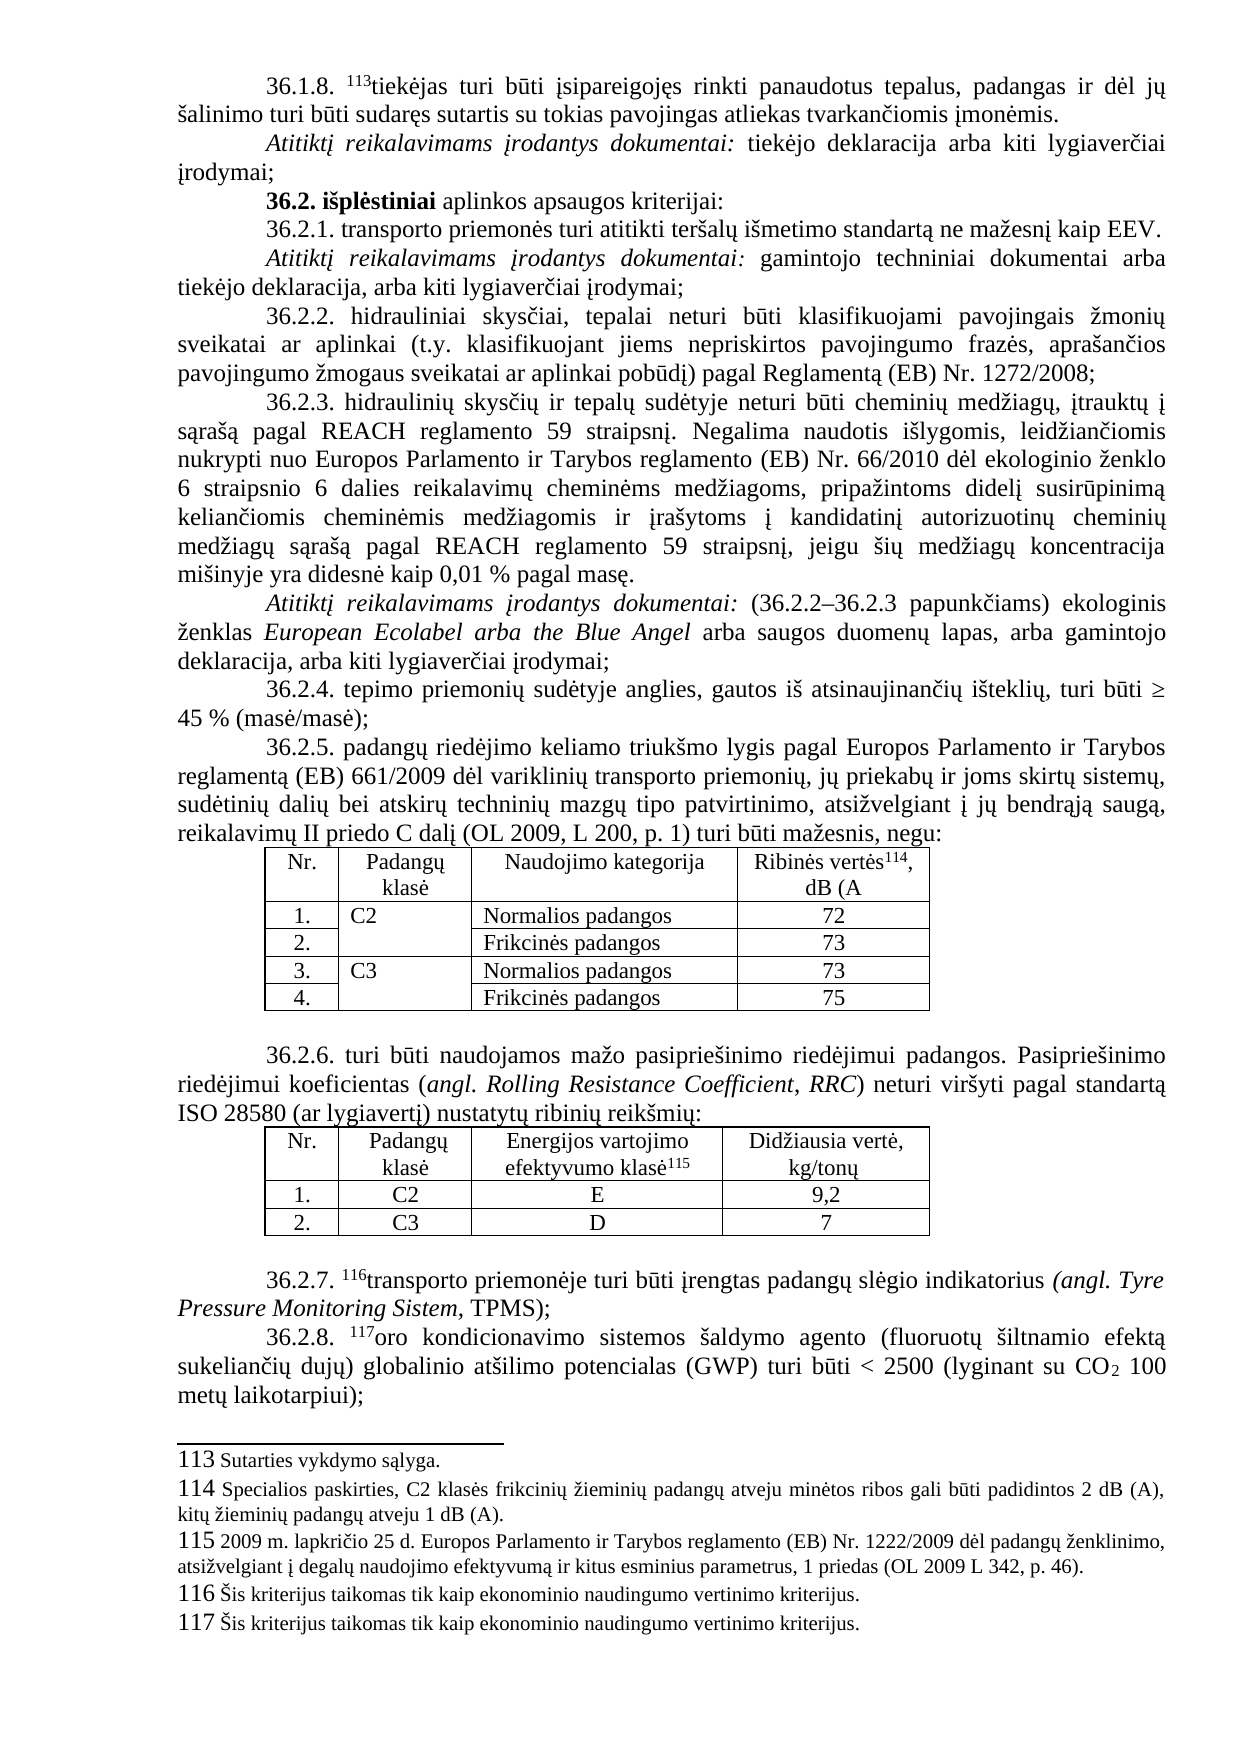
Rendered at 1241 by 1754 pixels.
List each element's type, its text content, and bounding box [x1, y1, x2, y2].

table_cell C2 [339, 902, 471, 956]
table_cell 73 [738, 929, 929, 956]
table_header Energijos vartojimo efektyvumo klasė [472, 1128, 722, 1180]
table_cell 73 [738, 957, 929, 983]
table_cell 4. [266, 984, 338, 1010]
text Šis kriterijus taikomas tik kaip ekonominio naudingumo vertinimo kriterijus. [177, 1607, 1166, 1636]
text Šis kriterijus taikomas tik kaip ekonominio naudingumo vertinimo kriterijus. [177, 1578, 1166, 1607]
table_cell 2. [266, 929, 338, 956]
table_header Padangų klasė [339, 848, 471, 901]
table_header Padangų klasė [339, 1128, 471, 1180]
table_header Nr. [266, 848, 338, 901]
table_cell Normalios padangos [472, 902, 737, 928]
table_cell 3. [266, 957, 338, 983]
text 36.2.2. hidrauliniai skysčiai, tepalai neturi būti klasifikuojami pavojingais žmonių sveikatai ar aplinkai (t.y. klasifikuojant jiems nepriskirtos pavojingumo frazės, aprašančios pavojingumo žmogaus sveikatai ar aplinkai pobūdį) pagal Reglamentą (EB) Nr. 1272/2008; [177, 301, 1166, 387]
text 36.2.8. oro kondicionavimo sistemos šaldymo agento (fluoruotų šiltnamio efektą sukeliančių dujų) globalinio atšilimo potencialas (GWP) turi būti < 2500 (lyginant su CO2 100 metų laikotarpiui); [177, 1322, 1166, 1408]
table_cell C3 [339, 957, 471, 1010]
table_cell 9,2 [723, 1181, 929, 1208]
table_cell Frikcinės padangos [472, 984, 737, 1010]
table_cell Normalios padangos [472, 957, 737, 983]
text Atitiktį reikalavimams įrodantys dokumentai: gamintojo techniniai dokumentai arba tiekėjo deklaracija, arba kiti lygiaverčiai įrodymai; [177, 243, 1166, 301]
text Sutarties vykdymo sąlyga. [177, 1444, 1166, 1473]
table_cell 75 [738, 984, 929, 1010]
table_header Ribinės vertės, dB (A [738, 848, 929, 901]
table_header Naudojimo kategorija [472, 848, 737, 901]
text 36.2. išplėstiniai aplinkos apsaugos kriterijai: [177, 186, 1166, 214]
table_header Didžiausia vertė, kg/tonų [723, 1128, 929, 1180]
table_cell 1. [266, 1181, 338, 1208]
text 36.2.4. tepimo priemonių sudėtyje anglies, gautos iš atsinaujinančių išteklių, turi būti ≥ 45 % (masė/masė); [177, 674, 1166, 732]
table_cell 2. [266, 1209, 338, 1235]
table_cell 7 [723, 1209, 929, 1235]
text 36.2.1. transporto priemonės turi atitikti teršalų išmetimo standartą ne mažesnį kaip EEV. [177, 214, 1166, 243]
table_header Nr. [266, 1128, 338, 1180]
text 36.1.8. tiekėjas turi būti įsipareigojęs rinkti panaudotus tepalus, padangas ir dėl jų šalinimo turi būti sudaręs sutartis su tokias pavojingas atliekas tvarkančiomis įmonėmis. [177, 71, 1166, 128]
text Atitiktį reikalavimams įrodantys dokumentai: (36.2.2–36.2.3 papunkčiams) ekologinis ženklas European Ecolabel arba the Blue Angel arba saugos duomenų lapas, arba gamintojo deklaracija, arba kiti lygiaverčiai įrodymai; [177, 588, 1166, 674]
table_cell 72 [738, 902, 929, 928]
table_cell 1. [266, 902, 338, 928]
text 36.2.5. padangų riedėjimo keliamo triukšmo lygis pagal Europos Parlamento ir Tarybos reglamentą (EB) 661/2009 dėl variklinių transporto priemonių, jų priekabų ir joms skirtų sistemų, sudėtinių dalių bei atskirų techninių mazgų tipo patvirtinimo, atsižvelgiant į jų bendrąją saugą, reikalavimų II priedo C dalį (OL 2009, L 200, p. 1) turi būti mažesnis, negu: [177, 732, 1166, 847]
table_cell Frikcinės padangos [472, 929, 737, 956]
table_cell C3 [339, 1209, 471, 1235]
text 36.2.3. hidraulinių skysčių ir tepalų sudėtyje neturi būti cheminių medžiagų, įtrauktų į sąrašą pagal REACH reglamento 59 straipsnį. Negalima naudotis išlygomis, leidžiančiomis nukrypti nuo Europos Parlamento ir Tarybos reglamento (EB) Nr. 66/2010 dėl ekologinio ženklo 6 straipsnio 6 dalies reikalavimų cheminėms medžiagoms, pripažintoms didelį susirūpinimą keliančiomis cheminėmis medžiagomis ir įrašytoms į kandidatinį autorizuotinų cheminių medžiagų sąrašą pagal REACH reglamento 59 straipsnį, jeigu šių medžiagų koncentracija mišinyje yra didesnė kaip 0,01 % pagal masę. [177, 387, 1166, 588]
text Atitiktį reikalavimams įrodantys dokumentai: tiekėjo deklaracija arba kiti lygiaverčiai įrodymai; [177, 128, 1166, 186]
text 36.2.7. transporto priemonėje turi būti įrengtas padangų slėgio indikatorius (angl. Tyre Pressure Monitoring Sistem, TPMS); [177, 1265, 1166, 1322]
text 36.2.6. turi būti naudojamos mažo pasipriešinimo riedėjimui padangos. Pasipriešinimo riedėjimui koeficientas (angl. Rolling Resistance Coefficient, RRC) neturi viršyti pagal standartą ISO 28580 (ar lygiavertį) nustatytų ribinių reikšmių: [177, 1040, 1166, 1126]
table_cell C2 [339, 1181, 471, 1208]
table_cell E [472, 1181, 722, 1208]
table_cell D [472, 1209, 722, 1235]
